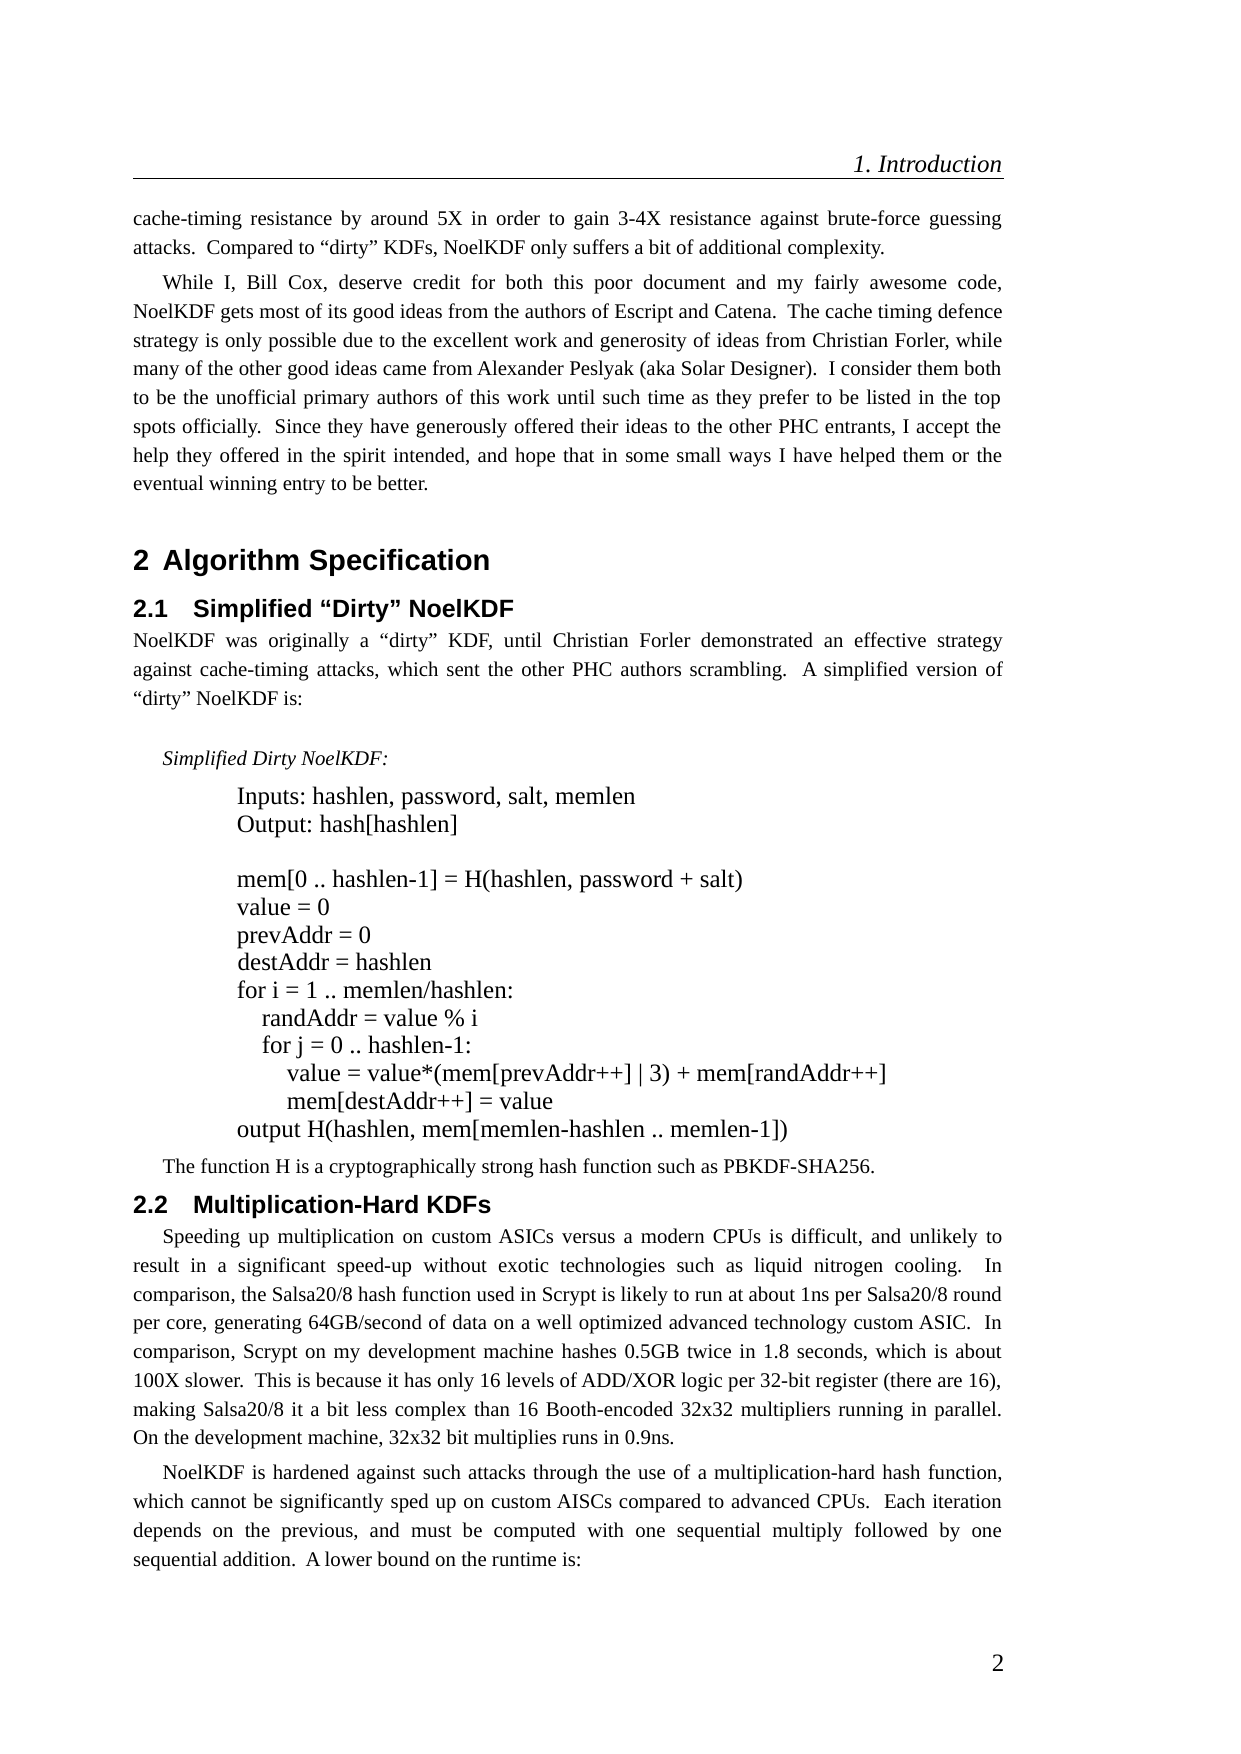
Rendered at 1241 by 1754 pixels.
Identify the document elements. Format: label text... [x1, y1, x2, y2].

text mem[0 .. hashlen-1] = H(hashlen, password + salt) [162, 865, 952, 893]
text for i = 1 .. memlen/hashlen: [162, 976, 952, 1004]
subtitle Simplified “Dirty” NoelKDF [133, 595, 1004, 623]
text Inputs: hashlen, password, salt, memlen [162, 782, 952, 810]
text Simplified Dirty NoelKDF: [162, 747, 952, 770]
text NoelKDF is hardened against such attacks through the use of a multiplication-hard hash function, which cannot be significantly sped up on custom AISCs compared to advanced CPUs. Each iteration depends on the previous, and must be computed with one sequential multiply followed by one sequential addition. A lower bound on the runtime is: [133, 1461, 1004, 1571]
text The function H is a cryptographically strong hash function such as PBKDF-SHA256. [133, 1154, 1004, 1177]
text NoelKDF was originally a “dirty” KDF, until Christian Forler demonstrated an effective strategy against cache-timing attacks, which sent the other PHC authors scrambling. A simplified version of “dirty” NoelKDF is: [133, 629, 1004, 710]
text value = 0 [162, 893, 952, 921]
text for j = 0 .. hashlen-1: [162, 1032, 952, 1059]
subtitle Algorithm Specification [133, 544, 1004, 576]
text prevAddr = 0 [162, 921, 952, 948]
text destAddr = hashlen [162, 948, 952, 976]
text While I, Bill Cox, deserve credit for both this poor document and my fairly awesome code, NoelKDF gets most of its good ideas from the authors of Escript and Catena. The cache timing defence strategy is only possible due to the excellent work and generosity of ideas from Christian Forler, while many of the other good ideas came from Alexander Peslyak (aka Solar Designer). I consider them both to be the unofficial primary authors of this work until such time as they prefer to be listed in the top spots officially. Since they have generously offered their ideas to the other PHC entrants, I accept the help they offered in the spirit intended, and hope that in some small ways I have helped them or the eventual winning entry to be better. [133, 271, 1004, 495]
text Speeding up multiplication on custom ASICs versus a modern CPUs is difficult, and unlikely to result in a significant speed-up without exotic technologies such as liquid nitrogen cooling. In comparison, the Salsa20/8 hash function used in Scrypt is likely to run at about 1ns per Salsa20/8 round per core, generating 64GB/second of data on a well optimized advanced technology custom ASIC. In comparison, Scrypt on my development machine hashes 0.5GB twice in 1.8 seconds, which is about 100X slower. This is because it has only 16 levels of ADD/XOR logic per 32-bit register (there are 16), making Salsa20/8 it a bit less complex than 16 Booth-encoded 32x32 multipliers running in parallel. On the development machine, 32x32 bit multiplies runs in 0.9ns. [133, 1225, 1004, 1449]
text cache-timing resistance by around 5X in order to gain 3-4X resistance against brute-force guessing attacks. Compared to “dirty” KDFs, NoelKDF only suffers a bit of additional complexity. [133, 207, 1004, 259]
text value = value*(mem[prevAddr++] | 3) + mem[randAddr++] [162, 1059, 952, 1087]
text randAddr = value % i [162, 1004, 952, 1032]
text Output: hash[hashlen] [162, 810, 952, 838]
text output H(hashlen, mem[memlen-hashlen .. memlen-1]) [162, 1115, 952, 1142]
subtitle Multiplication-Hard KDFs [133, 1191, 1004, 1218]
text mem[destAddr++] = value [162, 1087, 952, 1115]
